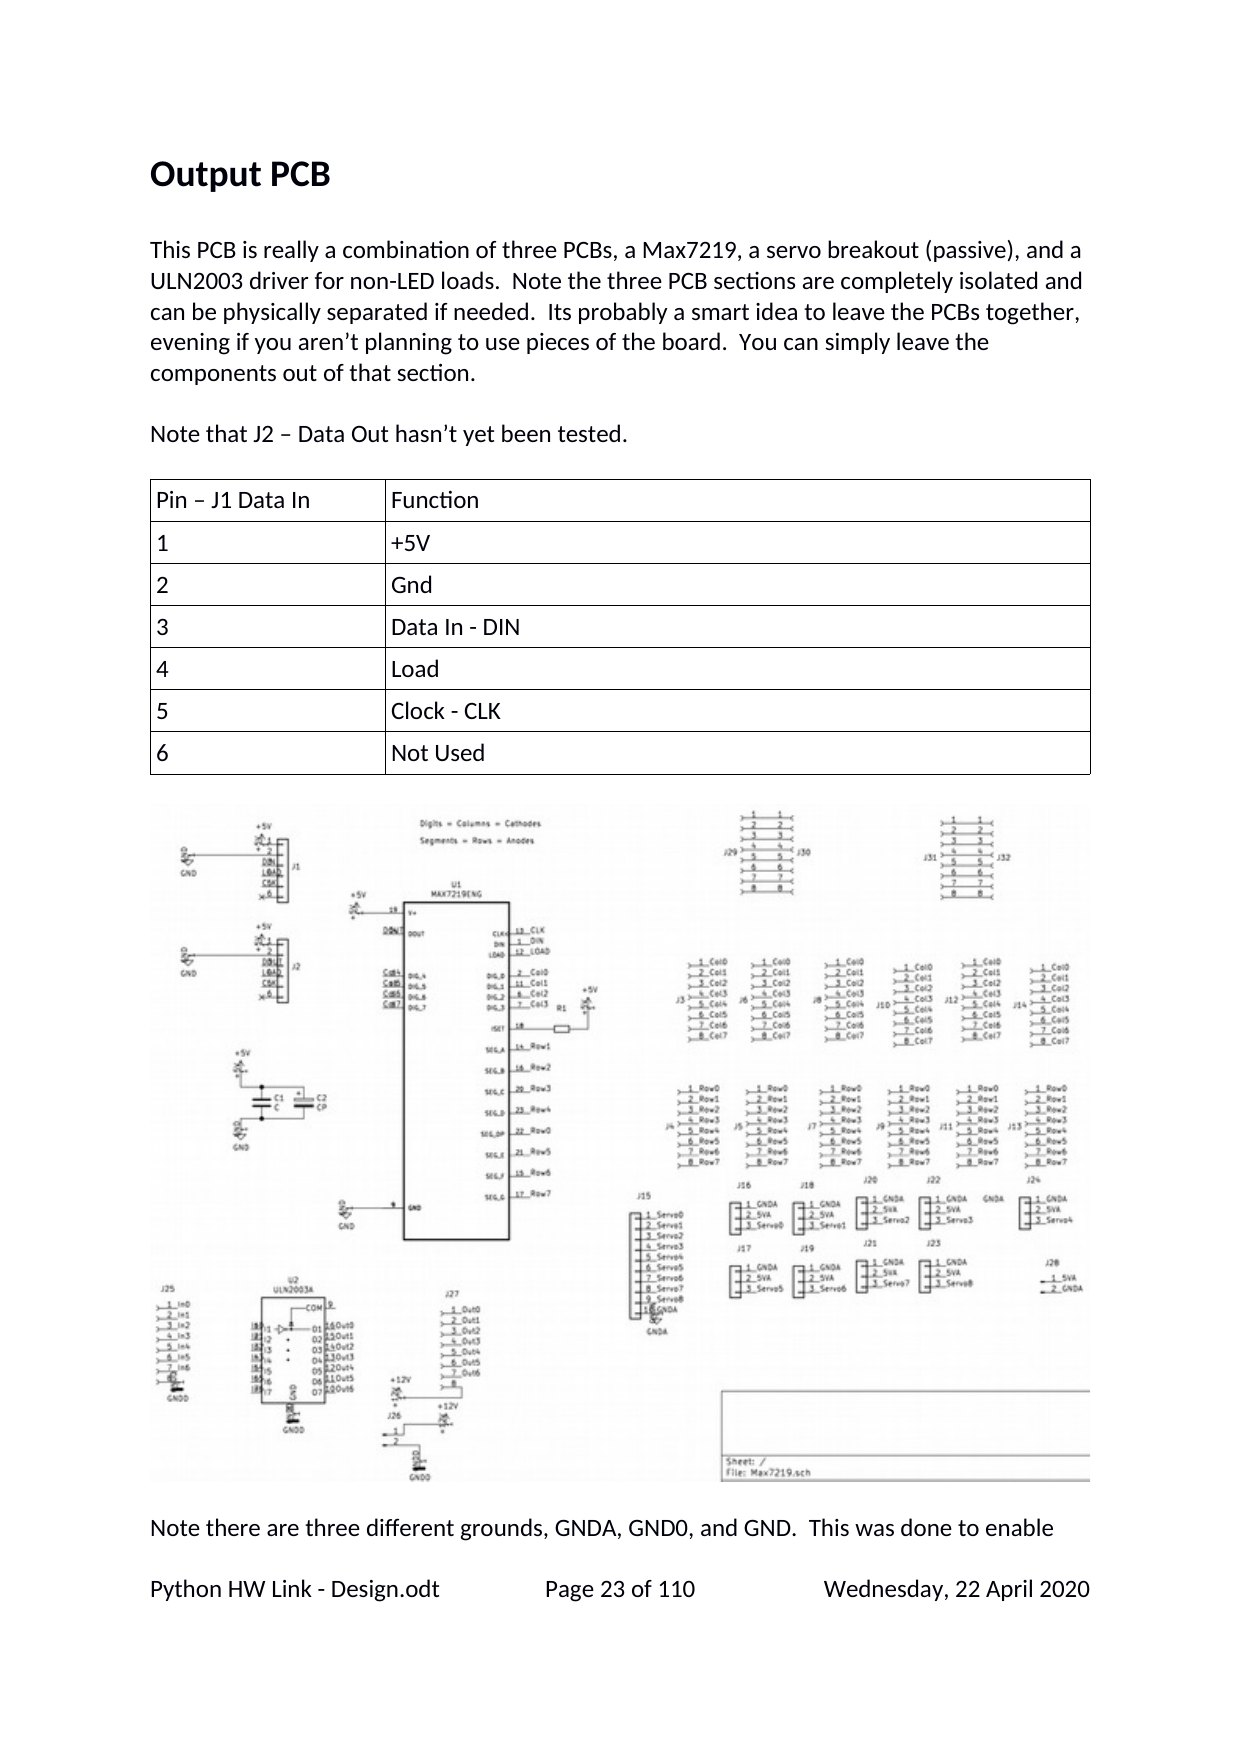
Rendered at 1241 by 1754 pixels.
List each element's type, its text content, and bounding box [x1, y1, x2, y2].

table_cell 6 [151, 732, 385, 773]
picture [150, 804, 1091, 1482]
table_header Pin – J1 Data In [151, 480, 385, 521]
table_cell 3 [151, 606, 385, 647]
table_cell Gnd [386, 564, 1090, 605]
table_cell +5V [386, 522, 1090, 563]
table_cell 4 [151, 648, 385, 689]
table_cell 5 [151, 690, 385, 731]
text Note there are three different grounds, GNDA, GND0, and GND. This was done to enable [150, 1512, 1090, 1543]
table_cell Data In - DIN [386, 606, 1090, 647]
table_cell 2 [151, 564, 385, 605]
text Note that J2 – Data Out hasn’t yet been tested. [150, 418, 1090, 448]
table_cell 1 [151, 522, 385, 563]
text This PCB is really a combination of three PCBs, a Max7219, a servo breakout (passive), and a ULN2003 driver for non-LED loads. Note the three PCB sections are completely isolated and can be physically separated if needed. Its probably a smart idea to leave the PCBs together, evening if you aren’t planning to use pieces of the board. You can simply leave the components out of that section. [150, 235, 1090, 387]
table_cell Not Used [386, 732, 1090, 773]
table_cell Clock - CLK [386, 690, 1090, 731]
table_cell Load [386, 648, 1090, 689]
subtitle Output PCB [150, 150, 1090, 196]
table_header Function [386, 480, 1090, 521]
